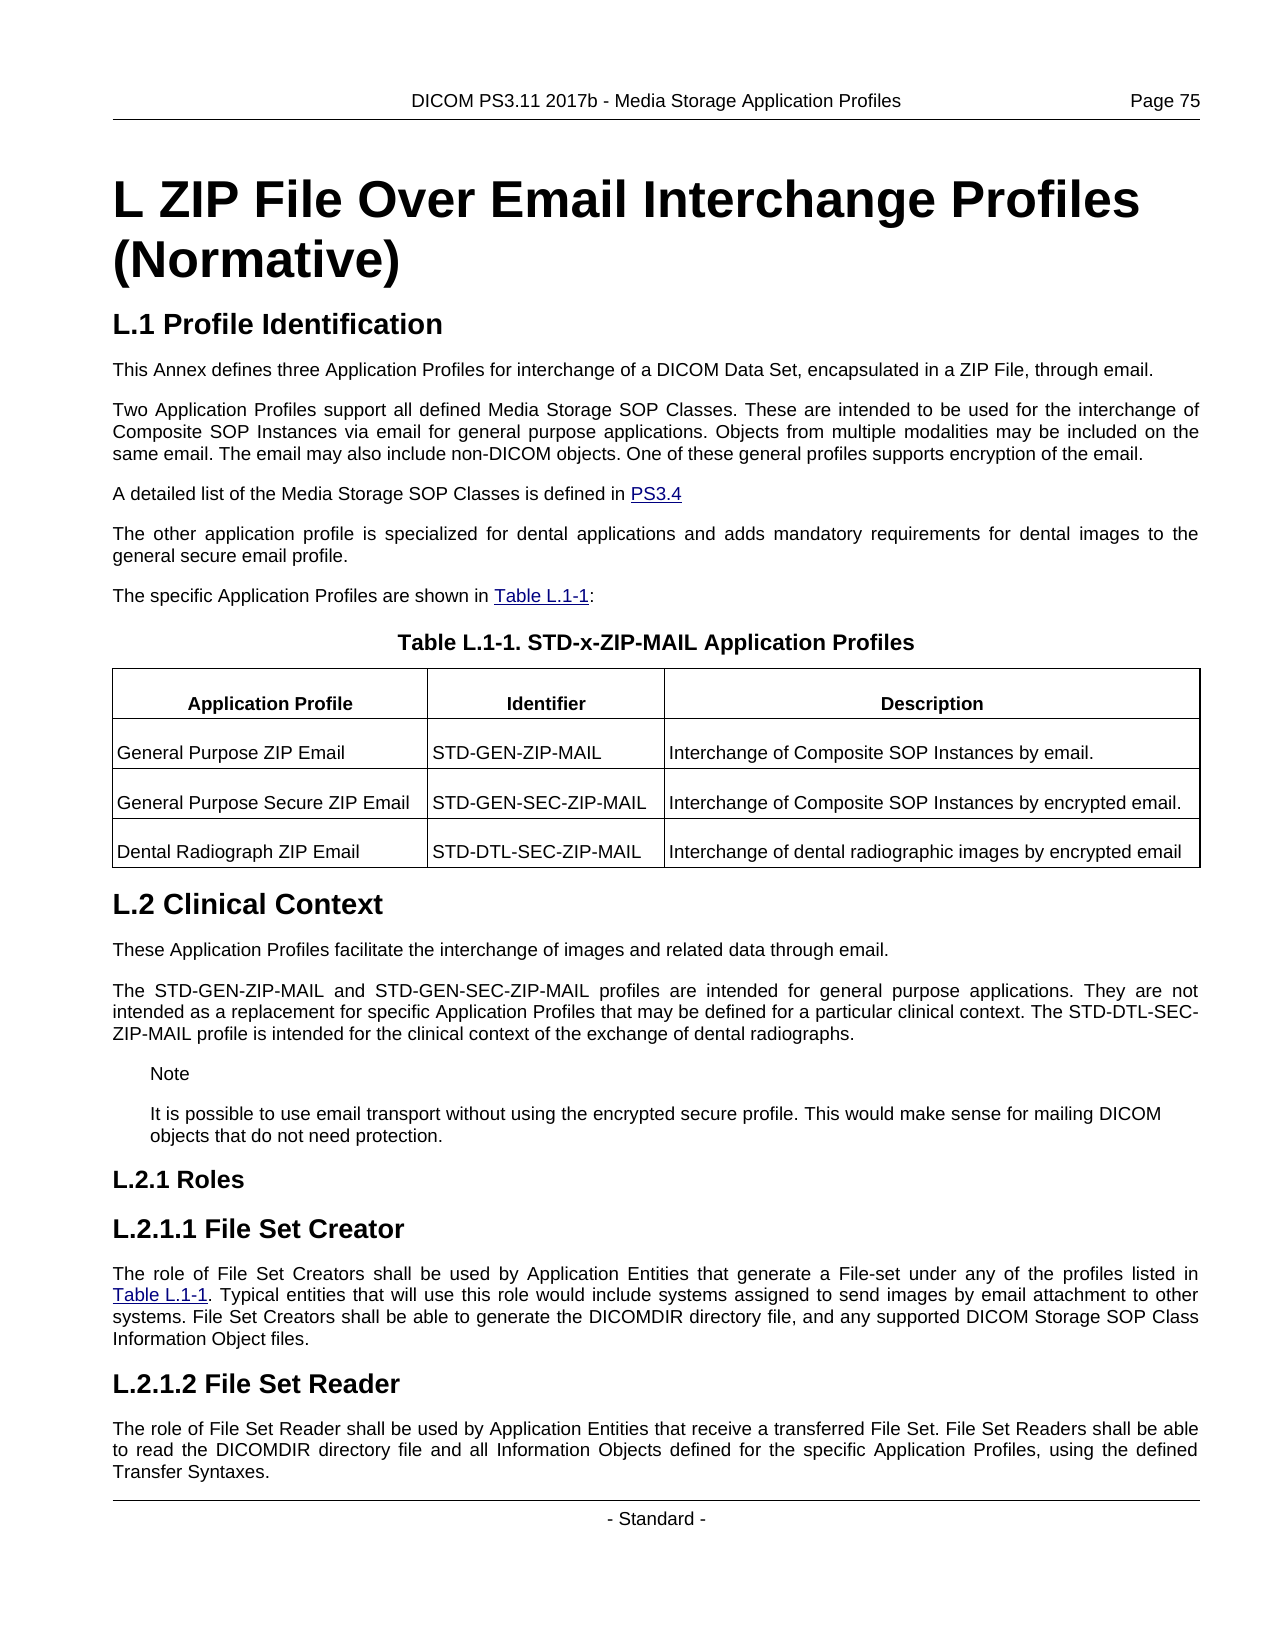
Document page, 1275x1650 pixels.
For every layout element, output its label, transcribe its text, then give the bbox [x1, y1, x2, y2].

text The role of File Set Creators shall be used by Application Entities that generate a File-set under any of the profiles listed in Table L.1-1. Typical entities that will use this role would include systems assigned to send images by email attachment to other systems. File Set Creators shall be able to generate the DICOMDIR directory file, and any supported DICOM Storage SOP Class Information Object files. [112, 1263, 1200, 1349]
text L.1 Profile Identification [112, 307, 1200, 340]
text Two Application Profiles support all defined Media Storage SOP Classes. These are intended to be used for the interchange of Composite SOP Instances via email for general purpose applications. Objects from multiple modalities may be included on the same email. The email may also include non-DICOM objects. One of these general profiles supports encryption of the email. [112, 399, 1200, 464]
text L.2.1.2 File Set Reader [112, 1368, 1200, 1399]
text Note [150, 1063, 1162, 1084]
table_cell Interchange of Composite SOP Instances by email. [665, 719, 1199, 768]
text L ZIP File Over Email Interchange Profiles (Normative) [112, 169, 1200, 288]
text A detailed list of the Media Storage SOP Classes is defined in PS3.4 [112, 483, 1200, 504]
table_cell Dental Radiograph ZIP Email [113, 819, 427, 867]
table_cell STD-GEN-ZIP-MAIL [428, 719, 664, 768]
table_cell STD-GEN-SEC-ZIP-MAIL [428, 769, 664, 817]
text The role of File Set Reader shall be used by Application Entities that receive a transferred File Set. File Set Readers shall be able to read the DICOMDIR directory file and all Information Objects defined for the specific Application Profiles, using the defined Transfer Syntaxes. [112, 1418, 1200, 1482]
text L.2 Clinical Context [112, 887, 1200, 920]
table_cell Interchange of dental radiographic images by encrypted email [665, 819, 1199, 867]
table_header Description [665, 669, 1199, 718]
text The STD-GEN-ZIP-MAIL and STD-GEN-SEC-ZIP-MAIL profiles are intended for general purpose applications. They are not intended as a replacement for specific Application Profiles that may be defined for a particular clinical context. The STD-DTL-SEC-ZIP-MAIL profile is intended for the clinical context of the exchange of dental radiographs. [112, 979, 1200, 1044]
text The other application profile is specialized for dental applications and adds mandatory requirements for dental images to the general secure email profile. [112, 523, 1200, 566]
table_cell General Purpose ZIP Email [113, 719, 427, 768]
table_header Identifier [428, 669, 664, 718]
table_cell STD-DTL-SEC-ZIP-MAIL [428, 819, 664, 867]
text L.2.1 Roles [112, 1165, 1200, 1194]
text The specific Application Profiles are shown in Table L.1-1: [112, 585, 1200, 606]
text This Annex defines three Application Profiles for interchange of a DICOM Data Set, encapsulated in a ZIP File, through email. [112, 359, 1200, 381]
table_header Application Profile [113, 669, 427, 718]
table_cell General Purpose Secure ZIP Email [113, 769, 427, 817]
table_cell Interchange of Composite SOP Instances by encrypted email. [665, 769, 1199, 817]
text Table L.1-1. STD-x-ZIP-MAIL Application Profiles [112, 629, 1200, 655]
text L.2.1.1 File Set Creator [112, 1213, 1200, 1244]
text It is possible to use email transport without using the encrypted secure profile. This would make sense for mailing DICOM objects that do not need protection. [150, 1103, 1162, 1146]
text These Application Profiles facilitate the interchange of images and related data through email. [112, 939, 1200, 961]
